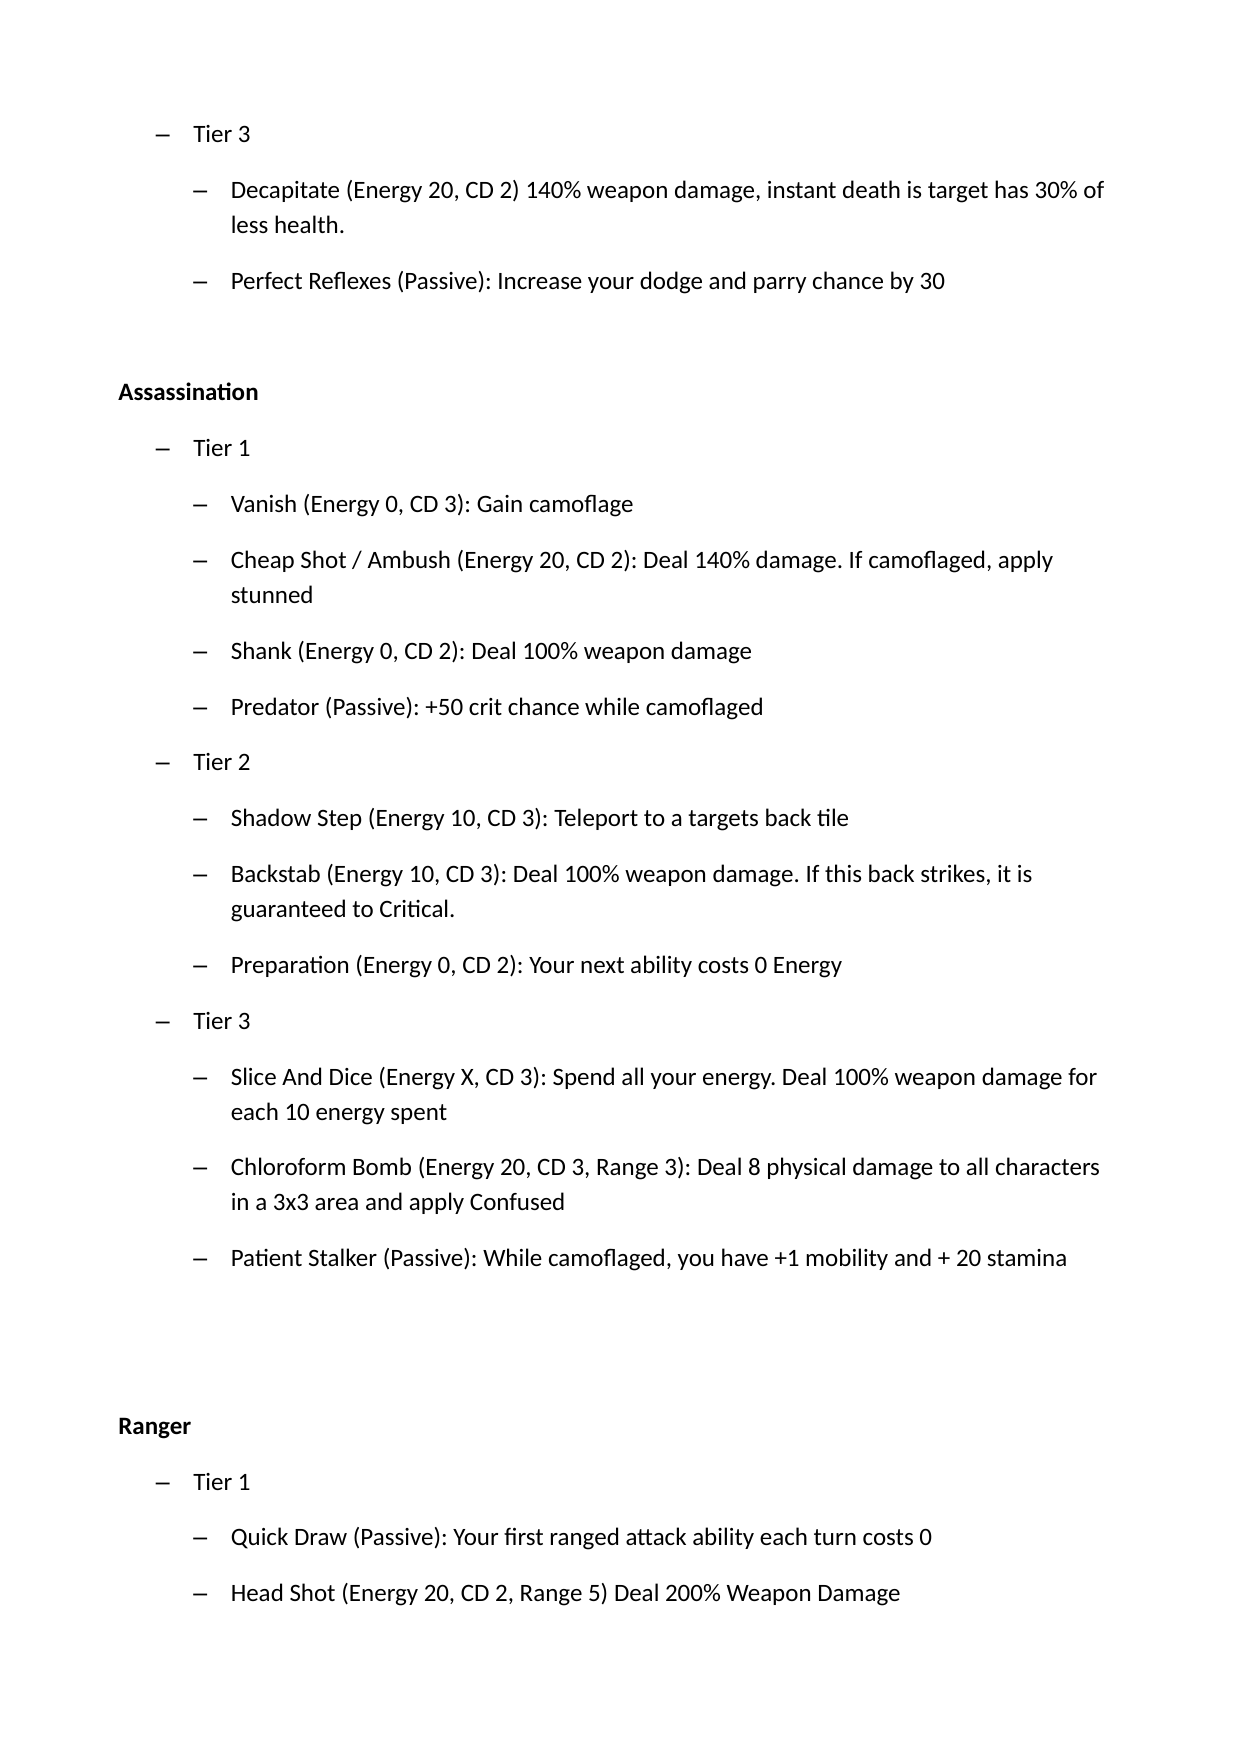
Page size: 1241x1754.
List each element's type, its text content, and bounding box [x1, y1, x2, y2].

list Quick Draw (Passive): Your first ranged attack ability each turn costs 0 [193, 1521, 1122, 1552]
list Backstab (Energy 10, CD 3): Deal 100% weapon damage. If this back strikes, it is guaranteed to Critical. [193, 858, 1122, 924]
list Tier 3 [156, 118, 1122, 149]
list Slice And Dice (Energy X, CD 3): Spend all your energy. Deal 100% weapon damage for each 10 energy spent [193, 1061, 1122, 1126]
list Head Shot (Energy 20, CD 2, Range 5) Deal 200% Weapon Damage [193, 1577, 1122, 1608]
list Vanish (Energy 0, CD 3): Gain camoflage [193, 488, 1122, 519]
list Cheap Shot / Ambush (Energy 20, CD 2): Deal 140% damage. If camoflaged, apply stunned [193, 544, 1122, 609]
list Shadow Step (Energy 10, CD 3): Teleport to a targets back tile [193, 802, 1122, 833]
list Tier 3 [156, 1005, 1122, 1035]
list Preparation (Energy 0, CD 2): Your next ability costs 0 Energy [193, 949, 1122, 979]
list Decapitate (Energy 20, CD 2) 140% weapon damage, instant death is target has 30% of less health. [193, 174, 1122, 239]
list Chloroform Bomb (Energy 20, CD 3, Range 3): Deal 8 physical damage to all characters in a 3x3 area and apply Confused [193, 1151, 1122, 1217]
list Tier 1 [156, 432, 1122, 463]
list Shank (Energy 0, CD 2): Deal 100% weapon damage [193, 635, 1122, 665]
list Perfect Reflexes (Passive): Increase your dodge and parry chance by 30 [193, 265, 1122, 295]
text Ranger [118, 1410, 1122, 1440]
list Predator (Passive): +50 crit chance while camoflaged [193, 691, 1122, 721]
list Tier 2 [156, 746, 1122, 777]
list Tier 1 [156, 1466, 1122, 1496]
text Assassination [118, 376, 1122, 407]
list Patient Stalker (Passive): While camoflaged, you have +1 mobility and + 20 stamina [193, 1242, 1122, 1273]
